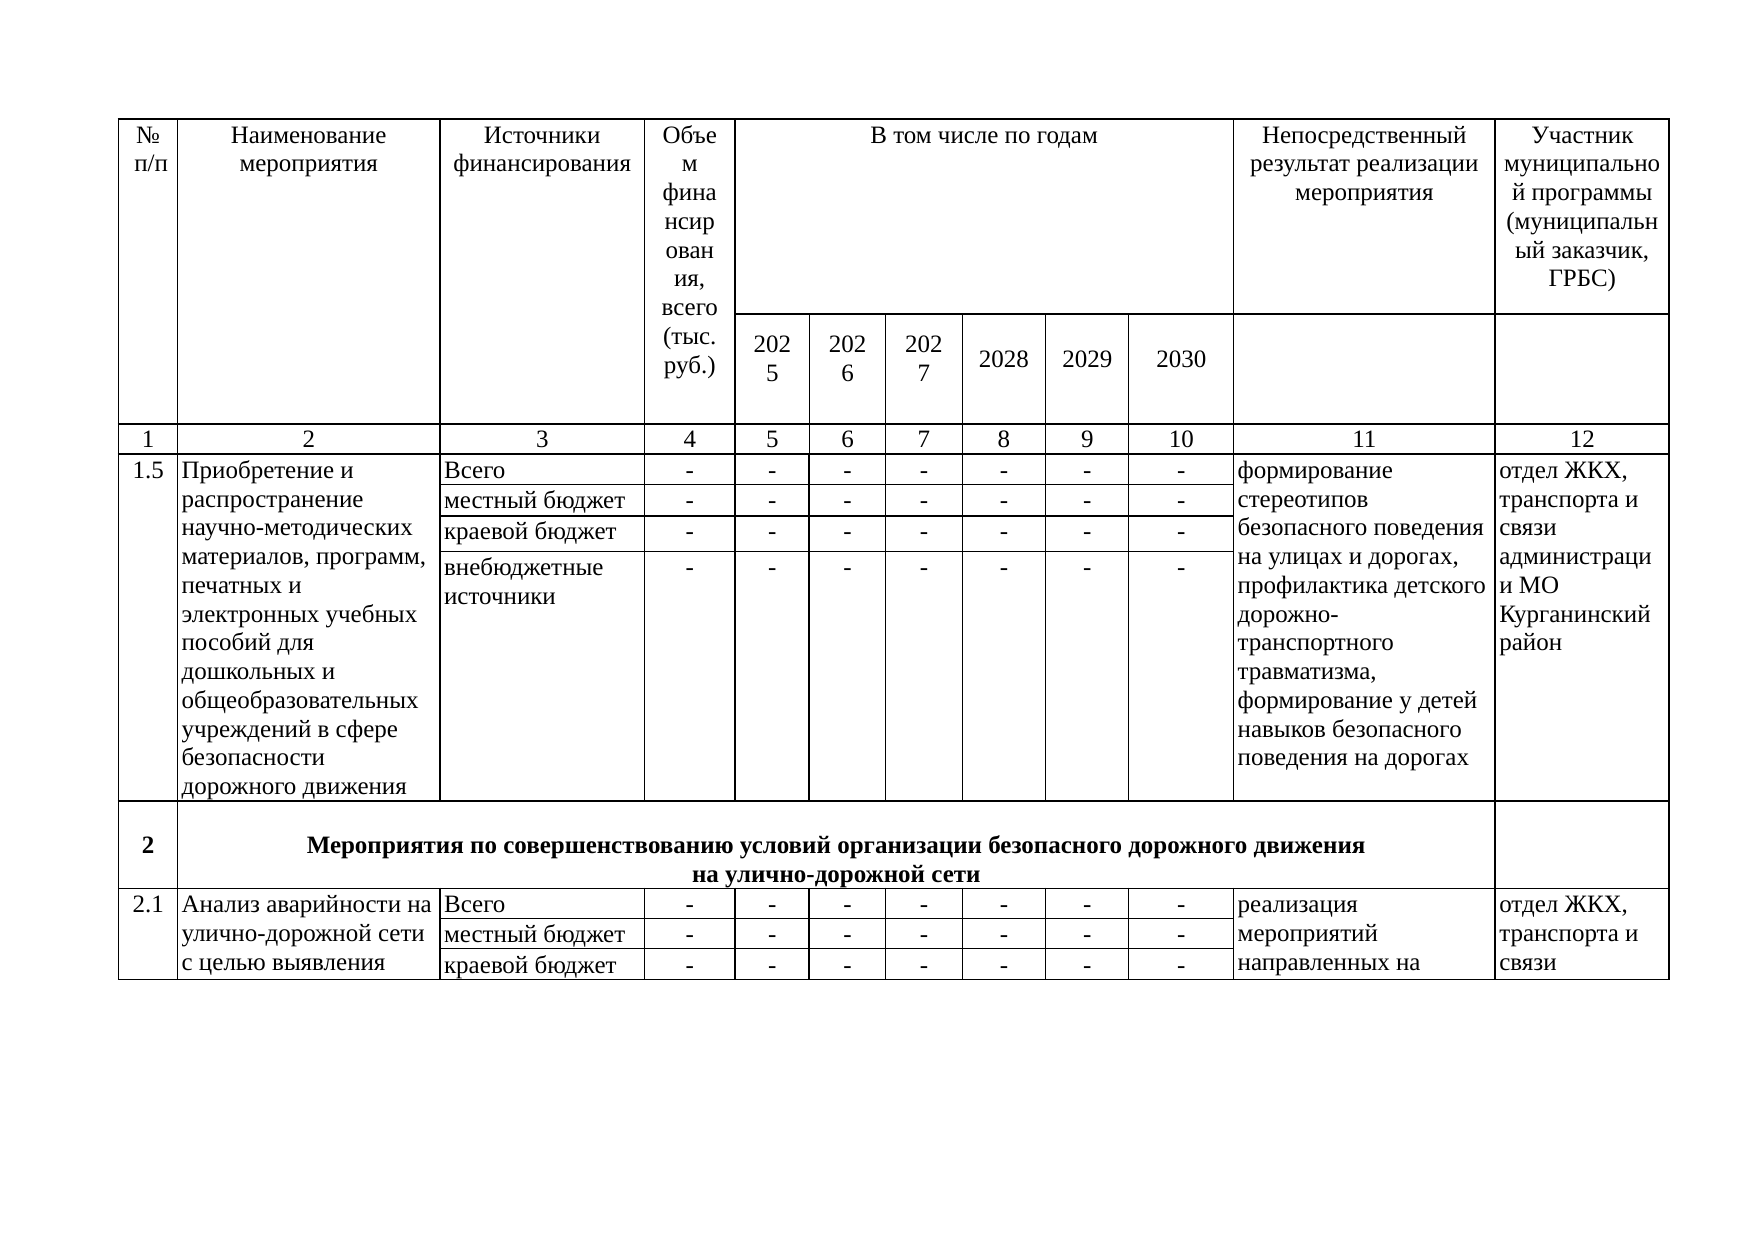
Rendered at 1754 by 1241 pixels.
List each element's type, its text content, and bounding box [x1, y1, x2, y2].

table_cell 2027 [886, 315, 962, 423]
table_cell - [810, 485, 885, 515]
table_cell 2030 [1129, 315, 1233, 423]
table_cell - [1046, 517, 1128, 551]
table_cell [1496, 802, 1668, 888]
table_cell краевой бюджет [441, 949, 644, 979]
table_cell - [1129, 889, 1233, 918]
table_cell - [736, 485, 808, 515]
table_cell внебюджетные источники [441, 552, 644, 800]
table_cell - [886, 455, 962, 484]
table_cell местный бюджет [441, 919, 644, 948]
table_cell - [963, 919, 1045, 948]
table_cell - [1129, 919, 1233, 948]
table_cell - [963, 517, 1045, 551]
table_cell местный бюджет [441, 485, 644, 515]
table_cell - [886, 517, 962, 551]
table_cell - [645, 949, 734, 979]
table_cell - [645, 517, 734, 551]
table_cell Всего [441, 455, 644, 484]
table_header № п/п [119, 120, 177, 423]
table_cell - [810, 517, 885, 551]
table_cell отдел ЖКХ, транспорта и связи [1496, 889, 1668, 979]
table_cell 2028 [963, 315, 1045, 423]
table_header Наименование мероприятия [178, 120, 439, 423]
table_cell - [810, 919, 885, 948]
table_cell Приобретение и распространение научно-методических материалов, программ, печатных и электронных учебных пособий для дошкольных и общеобразовательных учреждений в сфере безопасности дорожного движения [178, 455, 439, 800]
table_cell - [810, 552, 885, 800]
table_cell - [1129, 552, 1233, 800]
table_cell - [736, 517, 808, 551]
table_cell - [886, 889, 962, 918]
table_cell - [886, 949, 962, 979]
table_cell - [1046, 949, 1128, 979]
table_cell 2026 [810, 315, 885, 423]
table_cell - [963, 455, 1045, 484]
table_cell - [963, 889, 1045, 918]
table_cell - [736, 949, 808, 979]
table_cell - [963, 949, 1045, 979]
table_cell - [810, 949, 885, 979]
table_cell 2 [178, 425, 439, 453]
table_cell - [810, 889, 885, 918]
table_cell 1 [119, 425, 177, 453]
table_cell 8 [963, 425, 1045, 453]
table_cell Всего [441, 889, 644, 918]
table_cell - [1046, 919, 1128, 948]
table_cell - [1046, 455, 1128, 484]
table_cell - [886, 485, 962, 515]
table_cell - [645, 919, 734, 948]
table_cell - [810, 455, 885, 484]
table_cell 1.5 [119, 455, 177, 800]
table_cell отдел ЖКХ, транспорта и связи администрации МО Курганинский район [1496, 455, 1668, 800]
table_cell 11 [1234, 425, 1494, 453]
table_cell 6 [810, 425, 885, 453]
table_cell - [645, 552, 734, 800]
table_header Источники финансирования [441, 120, 644, 423]
table_cell - [736, 552, 808, 800]
table_header Объем финансирования, всего (тыс. руб.) [645, 120, 734, 423]
table_cell формирование стереотипов безопасного поведения на улицах и дорогах, профилактика детского дорожно-транспортного травматизма, формирование у детей навыков безопасного поведения на дорогах [1234, 455, 1494, 800]
table_cell - [736, 919, 808, 948]
table_cell 3 [441, 425, 644, 453]
table_cell - [1129, 485, 1233, 515]
table_cell - [886, 919, 962, 948]
table_cell - [1046, 485, 1128, 515]
table_cell 7 [886, 425, 962, 453]
table_cell - [736, 889, 808, 918]
table_cell - [645, 455, 734, 484]
table_cell - [963, 485, 1045, 515]
table_cell - [1046, 552, 1128, 800]
table_cell 2025 [736, 315, 809, 423]
table_cell реализация мероприятий направленных на [1234, 889, 1494, 979]
table_cell - [1129, 517, 1233, 551]
table_cell 5 [736, 425, 809, 453]
table_cell 4 [645, 425, 734, 453]
table_header Непосредственный результат реализации мероприятия [1234, 120, 1494, 313]
table_cell 9 [1046, 425, 1128, 453]
table_cell 12 [1496, 425, 1668, 453]
table_cell краевой бюджет [441, 517, 644, 551]
table_cell Мероприятия по совершенствованию условий организации безопасного дорожного движения на улично-дорожной сети [178, 802, 1494, 888]
table_cell 2029 [1046, 315, 1128, 423]
table_cell 2.1 [119, 889, 177, 979]
table_cell 2 [119, 802, 177, 888]
table_cell [1496, 315, 1668, 423]
table_header В том числе по годам [736, 120, 1233, 313]
table_cell - [1129, 949, 1233, 979]
table_cell - [645, 485, 734, 515]
table_cell - [645, 889, 734, 918]
table_cell - [1046, 889, 1128, 918]
table_cell [1234, 315, 1494, 423]
table_cell - [886, 552, 962, 800]
table_header Участник муниципальной программы (муниципальный заказчик, ГРБС) [1496, 120, 1668, 313]
table_cell 10 [1129, 425, 1233, 453]
table_cell - [963, 552, 1045, 800]
table_cell - [736, 455, 808, 484]
table_cell - [1129, 455, 1233, 484]
table_cell Анализ аварийности на улично-дорожной сети с целью выявления [178, 889, 439, 979]
